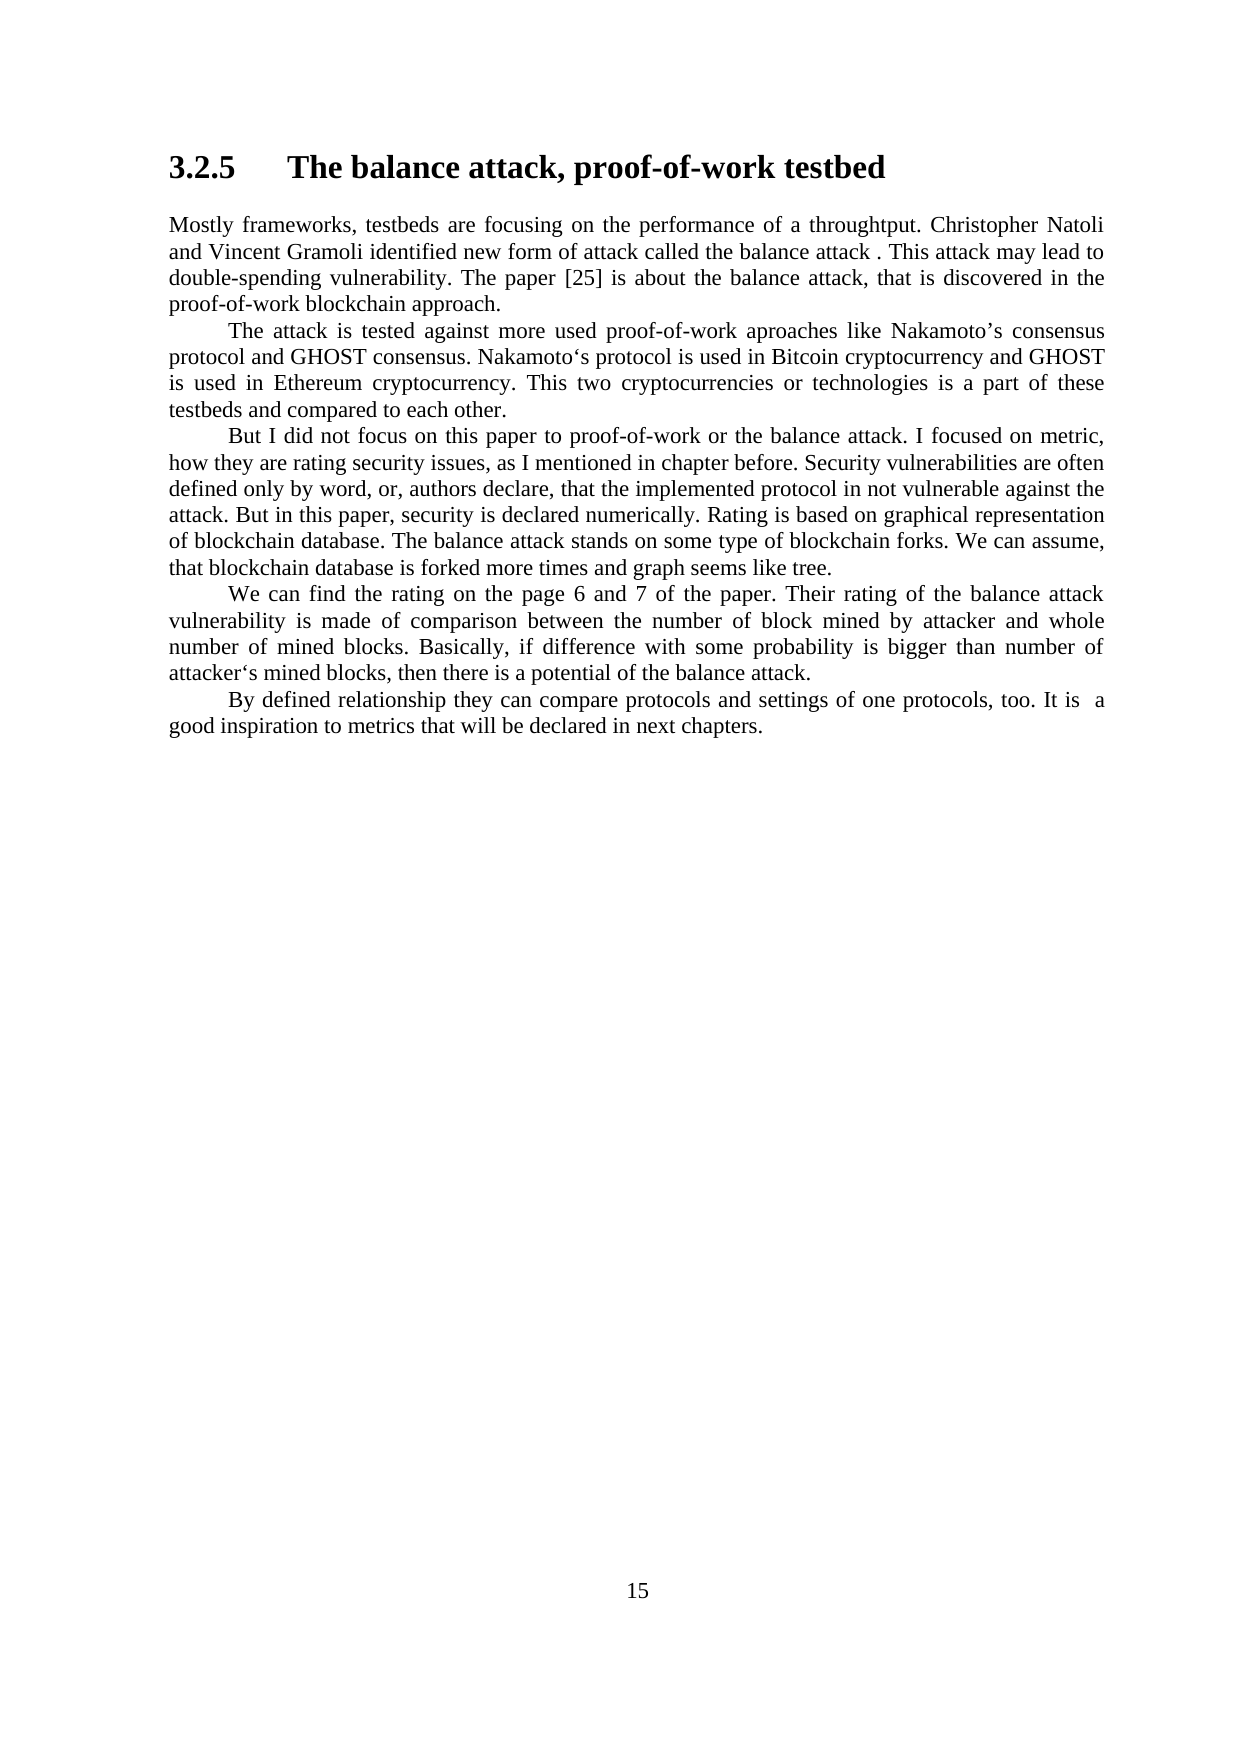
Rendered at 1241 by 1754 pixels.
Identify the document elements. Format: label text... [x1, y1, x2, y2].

text We can find the rating on the page 6 and 7 of the paper. Their rating of the balance attack vulnerability is made of comparison between the number of block mined by attacker and whole number of mined blocks. Basically, if difference with some probability is bigger than number of attacker‘s mined blocks, then there is a potential of the balance attack. [169, 580, 1106, 686]
text The attack is tested against more used proof-of-work aproaches like Nakamoto’s consensus protocol and GHOST consensus. Nakamoto‘s protocol is used in Bitcoin cryptocurrency and GHOST is used in Ethereum cryptocurrency. This two cryptocurrencies or technologies is a part of these testbeds and compared to each other. [169, 317, 1106, 422]
subtitle The balance attack, proof-of-work testbed [169, 148, 1106, 186]
text Mostly frameworks, testbeds are focusing on the performance of a throughtput. Christopher Natoli and Vincent Gramoli identified new form of attack called the balance attack . This attack may lead to double-spending vulnerability. The paper [25] is about the balance attack, that is discovered in the proof-of-work blockchain approach. [169, 211, 1106, 317]
text But I did not focus on this paper to proof-of-work or the balance attack. I focused on metric, how they are rating security issues, as I mentioned in chapter before. Security vulnerabilities are often defined only by word, or, authors declare, that the implemented protocol in not vulnerable against the attack. But in this paper, security is declared numerically. Rating is based on graphical representation of blockchain database. The balance attack stands on some type of blockchain forks. We can assume, that blockchain database is forked more times and graph seems like tree. [169, 422, 1106, 580]
text By defined relationship they can compare protocols and settings of one protocols, too. It is a good inspiration to metrics that will be declared in next chapters. [169, 686, 1106, 738]
